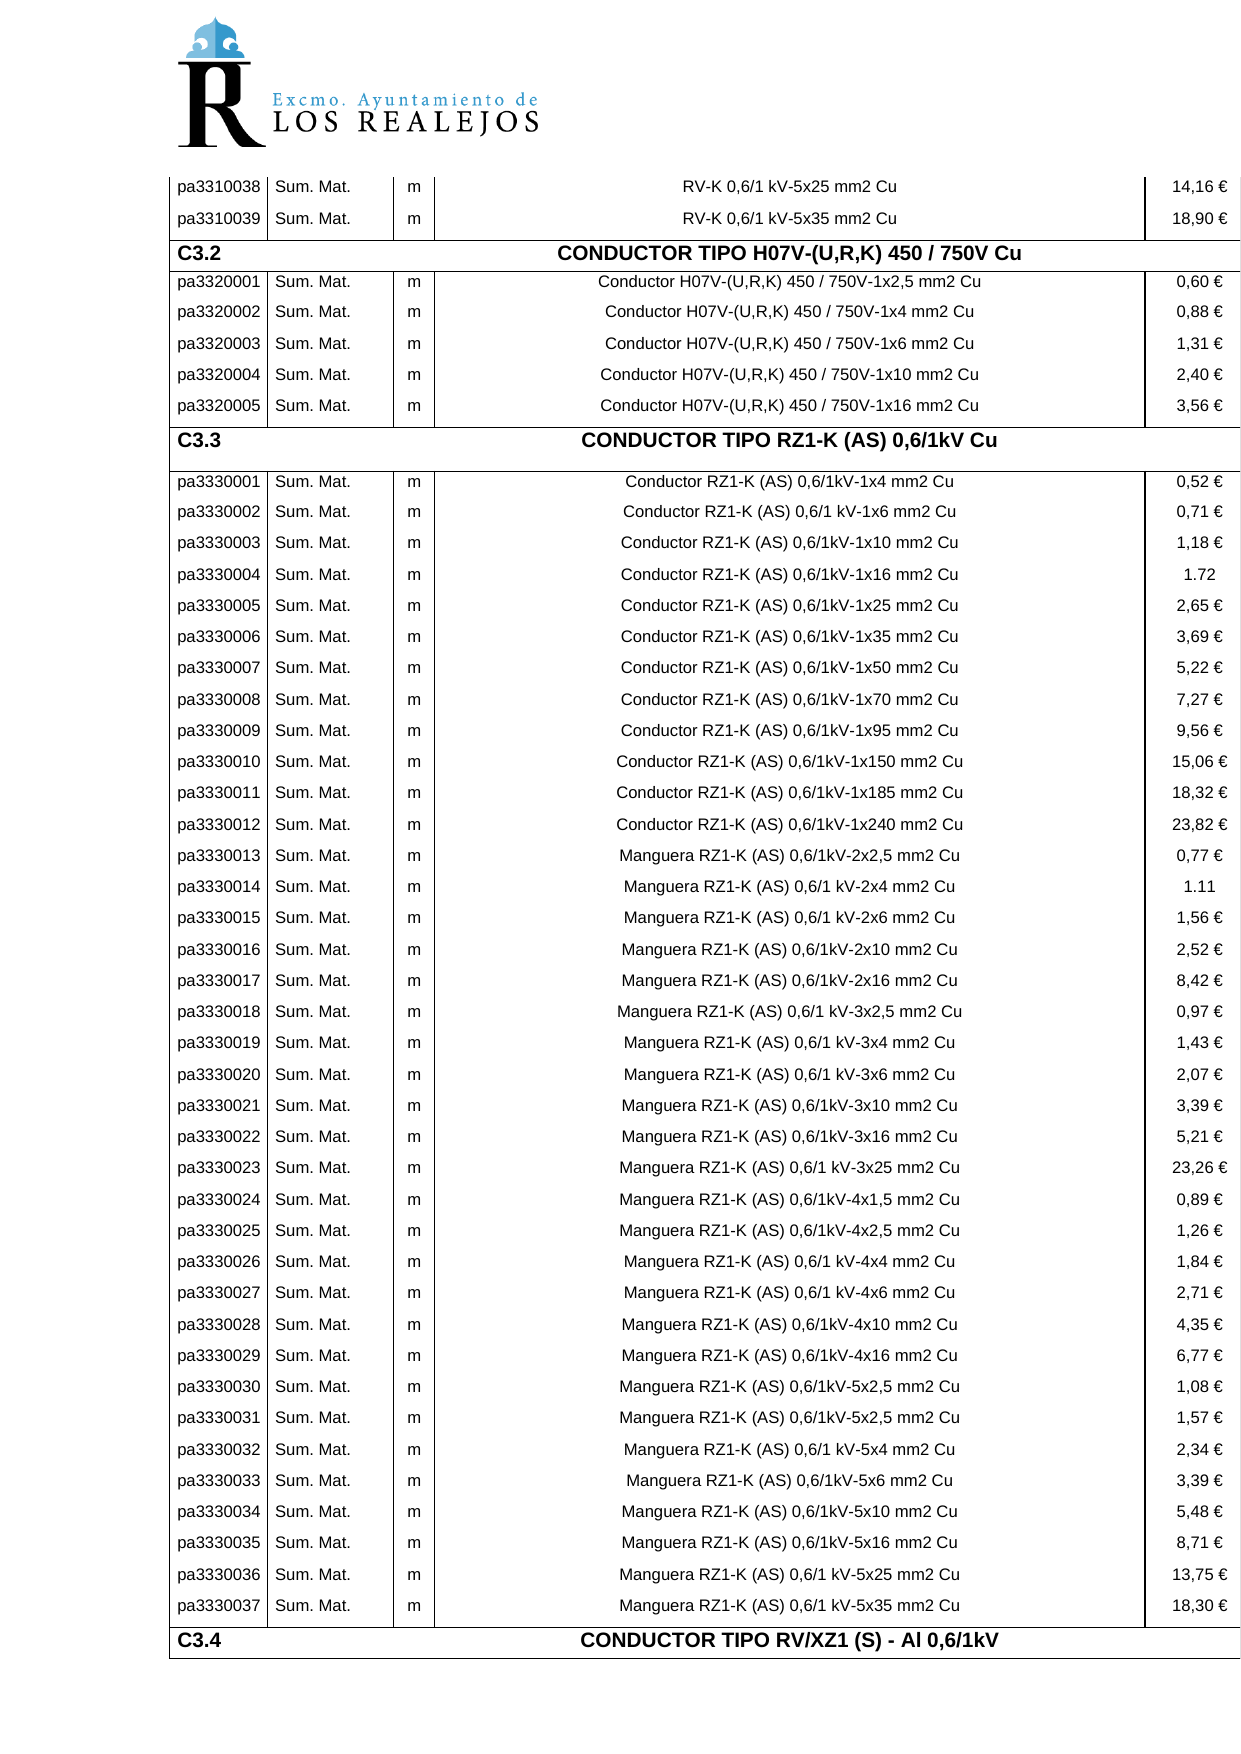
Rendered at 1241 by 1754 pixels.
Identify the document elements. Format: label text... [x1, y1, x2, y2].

table_cell Sum. Mat. [268, 971, 393, 1002]
table_cell Conductor RZ1-K (AS) 0,6/1kV-1x70 mm2 Cu [435, 689, 1144, 721]
table_cell [1145, 241, 1240, 271]
table_cell Manguera RZ1-K (AS) 0,6/1 kV-3x25 mm2 Cu [435, 1158, 1144, 1189]
table_cell Sum. Mat. [268, 1346, 393, 1377]
table_cell 0,52 € [1146, 472, 1240, 502]
table_cell Sum. Mat. [268, 334, 393, 365]
table_cell m [394, 971, 434, 1002]
table_cell 1,84 € [1146, 1252, 1240, 1283]
table_cell Manguera RZ1-K (AS) 0,6/1kV-2x10 mm2 Cu [435, 939, 1144, 971]
table_cell RV-K 0,6/1 kV-5x35 mm2 Cu [435, 209, 1144, 240]
table_cell C3.3 [170, 428, 268, 471]
table_cell Sum. Mat. [268, 877, 393, 908]
table_cell 1,43 € [1146, 1033, 1240, 1064]
table_cell pa3310038 [170, 177, 267, 208]
table_cell pa3330020 [170, 1064, 267, 1096]
table_cell CONDUCTOR TIPO RZ1-K (AS) 0,6/1kV Cu [434, 428, 1145, 471]
table_cell 3,39 € [1146, 1096, 1240, 1127]
table_cell pa3320002 [170, 302, 267, 333]
table_cell pa3330027 [170, 1283, 267, 1314]
table_cell Sum. Mat. [268, 1252, 393, 1283]
table_cell 1,57 € [1146, 1408, 1240, 1439]
table_cell m [394, 1471, 434, 1502]
table_cell pa3330025 [170, 1221, 267, 1252]
table_cell RV-K 0,6/1 kV-5x25 mm2 Cu [435, 177, 1144, 208]
table_cell m [394, 846, 434, 877]
table_cell m [394, 1502, 434, 1533]
table_cell Sum. Mat. [268, 1408, 393, 1439]
table_cell Sum. Mat. [268, 272, 393, 302]
table_cell 1,31 € [1146, 334, 1240, 365]
table_cell m [394, 658, 434, 689]
table_cell 8,42 € [1146, 971, 1240, 1002]
table_cell Sum. Mat. [268, 627, 393, 658]
table_cell m [394, 1439, 434, 1471]
table_cell m [394, 396, 434, 427]
table_cell m [394, 814, 434, 846]
table_cell m [394, 1127, 434, 1158]
table_cell pa3330006 [170, 627, 267, 658]
table_cell m [394, 533, 434, 564]
table_cell pa3330031 [170, 1408, 267, 1439]
table_cell pa3330032 [170, 1439, 267, 1471]
table_cell Sum. Mat. [268, 752, 393, 783]
table_cell 1,18 € [1146, 533, 1240, 564]
table_cell Conductor RZ1-K (AS) 0,6/1kV-1x95 mm2 Cu [435, 721, 1144, 752]
table_cell [1145, 1628, 1240, 1658]
table_cell Manguera RZ1-K (AS) 0,6/1kV-5x10 mm2 Cu [435, 1502, 1144, 1533]
table_cell Sum. Mat. [268, 302, 393, 333]
table_cell Sum. Mat. [268, 939, 393, 971]
table_cell 6,77 € [1146, 1346, 1240, 1377]
table_cell Sum. Mat. [268, 814, 393, 846]
table_cell Manguera RZ1-K (AS) 0,6/1kV-2x2,5 mm2 Cu [435, 846, 1144, 877]
table_cell Manguera RZ1-K (AS) 0,6/1 kV-3x2,5 mm2 Cu [435, 1002, 1144, 1033]
table_cell Conductor H07V-(U,R,K) 450 / 750V-1x10 mm2 Cu [435, 365, 1144, 396]
table_cell Sum. Mat. [268, 846, 393, 877]
table_cell 23,82 € [1146, 814, 1240, 846]
table_cell 23,26 € [1146, 1158, 1240, 1189]
table_cell Conductor RZ1-K (AS) 0,6/1kV-1x50 mm2 Cu [435, 658, 1144, 689]
table_cell Sum. Mat. [268, 908, 393, 939]
table_cell Sum. Mat. [268, 472, 393, 502]
table_cell Conductor RZ1-K (AS) 0,6/1kV-1x35 mm2 Cu [435, 627, 1144, 658]
table_cell Sum. Mat. [268, 1127, 393, 1158]
table_cell Conductor RZ1-K (AS) 0,6/1kV-1x25 mm2 Cu [435, 596, 1144, 627]
table_cell Sum. Mat. [268, 1283, 393, 1314]
table_cell m [394, 209, 434, 240]
table_cell [394, 1628, 434, 1658]
table_cell Manguera RZ1-K (AS) 0,6/1kV-3x16 mm2 Cu [435, 1127, 1144, 1158]
table_cell m [394, 627, 434, 658]
table_cell Sum. Mat. [268, 1064, 393, 1096]
table_cell 7,27 € [1146, 689, 1240, 721]
table_cell Manguera RZ1-K (AS) 0,6/1 kV-2x4 mm2 Cu [435, 877, 1144, 908]
table_cell Sum. Mat. [268, 1033, 393, 1064]
table_cell C3.2 [170, 241, 268, 271]
table_cell m [394, 1533, 434, 1564]
table_cell m [394, 1096, 434, 1127]
table_cell Conductor RZ1-K (AS) 0,6/1 kV-1x6 mm2 Cu [435, 502, 1144, 533]
table_cell m [394, 783, 434, 814]
table_cell m [394, 564, 434, 596]
table_cell m [394, 1221, 434, 1252]
table_cell m [394, 721, 434, 752]
table_cell pa3330011 [170, 783, 267, 814]
table_cell 14,16 € [1146, 177, 1240, 208]
table_cell pa3330008 [170, 689, 267, 721]
table_cell 15,06 € [1146, 752, 1240, 783]
table_cell pa3320001 [170, 272, 267, 302]
table_cell m [394, 1189, 434, 1221]
table_cell m [394, 1346, 434, 1377]
table_cell m [394, 1033, 434, 1064]
table_cell Sum. Mat. [268, 1002, 393, 1033]
table_cell 0,71 € [1146, 502, 1240, 533]
table_cell 8,71 € [1146, 1533, 1240, 1564]
table_cell 1,08 € [1146, 1377, 1240, 1408]
table_cell Conductor RZ1-K (AS) 0,6/1kV-1x185 mm2 Cu [435, 783, 1144, 814]
table_cell pa3330029 [170, 1346, 267, 1377]
table_cell Manguera RZ1-K (AS) 0,6/1 kV-4x4 mm2 Cu [435, 1252, 1144, 1283]
table_cell 18,30 € [1146, 1596, 1240, 1627]
table_cell Conductor RZ1-K (AS) 0,6/1kV-1x16 mm2 Cu [435, 564, 1144, 596]
table_cell m [394, 1252, 434, 1283]
table_cell Sum. Mat. [268, 658, 393, 689]
table_cell [268, 241, 394, 271]
table_cell Manguera RZ1-K (AS) 0,6/1kV-3x10 mm2 Cu [435, 1096, 1144, 1127]
table_cell Conductor H07V-(U,R,K) 450 / 750V-1x16 mm2 Cu [435, 396, 1144, 427]
table_cell [394, 428, 434, 471]
table_cell 0,60 € [1146, 272, 1240, 302]
table_cell C3.4 [170, 1628, 268, 1658]
table_cell 2,07 € [1146, 1064, 1240, 1096]
table_cell [394, 241, 434, 271]
table_cell Sum. Mat. [268, 1596, 393, 1627]
table_cell Sum. Mat. [268, 1189, 393, 1221]
table_cell Manguera RZ1-K (AS) 0,6/1 kV-4x6 mm2 Cu [435, 1283, 1144, 1314]
table_cell Manguera RZ1-K (AS) 0,6/1 kV-3x6 mm2 Cu [435, 1064, 1144, 1096]
table_cell Sum. Mat. [268, 721, 393, 752]
table_cell Sum. Mat. [268, 783, 393, 814]
table_cell Conductor RZ1-K (AS) 0,6/1kV-1x150 mm2 Cu [435, 752, 1144, 783]
table_cell 2,52 € [1146, 939, 1240, 971]
table_cell 1.72 [1146, 564, 1240, 596]
table_cell Sum. Mat. [268, 502, 393, 533]
table_cell 5,21 € [1146, 1127, 1240, 1158]
table_cell Sum. Mat. [268, 1377, 393, 1408]
table_cell 1.11 [1146, 877, 1240, 908]
table_cell Sum. Mat. [268, 564, 393, 596]
table_cell Conductor H07V-(U,R,K) 450 / 750V-1x4 mm2 Cu [435, 302, 1144, 333]
table_cell 2,71 € [1146, 1283, 1240, 1314]
table_cell 5,22 € [1146, 658, 1240, 689]
table_cell m [394, 1408, 434, 1439]
table_cell pa3330026 [170, 1252, 267, 1283]
table_cell 13,75 € [1146, 1564, 1240, 1596]
table_cell Manguera RZ1-K (AS) 0,6/1 kV-5x25 mm2 Cu [435, 1564, 1144, 1596]
table_cell CONDUCTOR TIPO RV/XZ1 (S) - Al 0,6/1kV [434, 1628, 1145, 1658]
table_cell Manguera RZ1-K (AS) 0,6/1kV-5x2,5 mm2 Cu [435, 1408, 1144, 1439]
table_cell pa3320004 [170, 365, 267, 396]
table_cell [268, 1628, 394, 1658]
table_cell pa3330013 [170, 846, 267, 877]
table_cell Sum. Mat. [268, 689, 393, 721]
table_cell pa3330035 [170, 1533, 267, 1564]
table_cell Sum. Mat. [268, 177, 393, 208]
table_cell pa3320003 [170, 334, 267, 365]
table_cell m [394, 1002, 434, 1033]
table_cell m [394, 1564, 434, 1596]
table_cell pa3330012 [170, 814, 267, 846]
table_cell Manguera RZ1-K (AS) 0,6/1 kV-3x4 mm2 Cu [435, 1033, 1144, 1064]
table_cell m [394, 596, 434, 627]
table_cell m [394, 1283, 434, 1314]
table_cell pa3330021 [170, 1096, 267, 1127]
table_cell Sum. Mat. [268, 1533, 393, 1564]
table_cell pa3330024 [170, 1189, 267, 1221]
table_cell Sum. Mat. [268, 209, 393, 240]
table_cell Sum. Mat. [268, 533, 393, 564]
table_cell 2,40 € [1146, 365, 1240, 396]
table_cell pa3320005 [170, 396, 267, 427]
table_cell m [394, 1158, 434, 1189]
table_cell m [394, 752, 434, 783]
table_cell Conductor H07V-(U,R,K) 450 / 750V-1x6 mm2 Cu [435, 334, 1144, 365]
table_cell 2,34 € [1146, 1439, 1240, 1471]
table_cell Manguera RZ1-K (AS) 0,6/1kV-2x16 mm2 Cu [435, 971, 1144, 1002]
table_cell Manguera RZ1-K (AS) 0,6/1kV-5x2,5 mm2 Cu [435, 1377, 1144, 1408]
table_cell pa3330023 [170, 1158, 267, 1189]
table_cell pa3330010 [170, 752, 267, 783]
table_cell m [394, 365, 434, 396]
table_cell pa3330015 [170, 908, 267, 939]
table_cell m [394, 502, 434, 533]
table_cell 3,69 € [1146, 627, 1240, 658]
table_cell pa3330005 [170, 596, 267, 627]
table_cell 3,56 € [1146, 396, 1240, 427]
table_cell 18,32 € [1146, 783, 1240, 814]
table_cell m [394, 1377, 434, 1408]
table_cell Manguera RZ1-K (AS) 0,6/1kV-4x16 mm2 Cu [435, 1346, 1144, 1377]
table_cell Conductor RZ1-K (AS) 0,6/1kV-1x10 mm2 Cu [435, 533, 1144, 564]
table_cell 3,39 € [1146, 1471, 1240, 1502]
table_cell Sum. Mat. [268, 396, 393, 427]
table_cell Sum. Mat. [268, 1471, 393, 1502]
table_cell Manguera RZ1-K (AS) 0,6/1 kV-5x4 mm2 Cu [435, 1439, 1144, 1471]
table_cell pa3330019 [170, 1033, 267, 1064]
table_cell Sum. Mat. [268, 1564, 393, 1596]
table_cell [1145, 428, 1240, 471]
table_cell m [394, 272, 434, 302]
table_cell 18,90 € [1146, 209, 1240, 240]
table_cell pa3330028 [170, 1314, 267, 1346]
table_cell 0,88 € [1146, 302, 1240, 333]
table_cell m [394, 1064, 434, 1096]
table_cell Manguera RZ1-K (AS) 0,6/1kV-5x6 mm2 Cu [435, 1471, 1144, 1502]
table_cell m [394, 177, 434, 208]
table_cell pa3330002 [170, 502, 267, 533]
table_cell pa3330036 [170, 1564, 267, 1596]
table_cell Sum. Mat. [268, 365, 393, 396]
table_cell pa3330030 [170, 1377, 267, 1408]
table_cell Sum. Mat. [268, 1158, 393, 1189]
table_cell Manguera RZ1-K (AS) 0,6/1kV-4x10 mm2 Cu [435, 1314, 1144, 1346]
table_cell 9,56 € [1146, 721, 1240, 752]
table_cell pa3330037 [170, 1596, 267, 1627]
table_cell m [394, 1314, 434, 1346]
table_cell pa3330018 [170, 1002, 267, 1033]
table_cell 0,89 € [1146, 1189, 1240, 1221]
table_cell 0,77 € [1146, 846, 1240, 877]
table_cell pa3330001 [170, 472, 267, 502]
table_cell CONDUCTOR TIPO H07V-(U,R,K) 450 / 750V Cu [434, 241, 1145, 271]
table_cell m [394, 908, 434, 939]
table_cell m [394, 939, 434, 971]
table_cell pa3330022 [170, 1127, 267, 1158]
table_cell m [394, 472, 434, 502]
table_cell Manguera RZ1-K (AS) 0,6/1 kV-2x6 mm2 Cu [435, 908, 1144, 939]
table_cell Conductor RZ1-K (AS) 0,6/1kV-1x240 mm2 Cu [435, 814, 1144, 846]
table_cell pa3330033 [170, 1471, 267, 1502]
table_cell Sum. Mat. [268, 1314, 393, 1346]
table_cell Manguera RZ1-K (AS) 0,6/1 kV-5x35 mm2 Cu [435, 1596, 1144, 1627]
table_cell 1,26 € [1146, 1221, 1240, 1252]
table_cell Sum. Mat. [268, 1502, 393, 1533]
table_cell pa3330009 [170, 721, 267, 752]
table_cell pa3330007 [170, 658, 267, 689]
table_cell m [394, 334, 434, 365]
table_cell 4,35 € [1146, 1314, 1240, 1346]
table_cell pa3330003 [170, 533, 267, 564]
table_cell Sum. Mat. [268, 1439, 393, 1471]
table_cell m [394, 1596, 434, 1627]
table_cell pa3330017 [170, 971, 267, 1002]
table_cell Conductor RZ1-K (AS) 0,6/1kV-1x4 mm2 Cu [435, 472, 1144, 502]
table_cell pa3330014 [170, 877, 267, 908]
table_cell Manguera RZ1-K (AS) 0,6/1kV-4x1,5 mm2 Cu [435, 1189, 1144, 1221]
table_cell pa3310039 [170, 209, 267, 240]
table_cell Sum. Mat. [268, 596, 393, 627]
table_cell [268, 428, 394, 471]
table_cell 0,97 € [1146, 1002, 1240, 1033]
table_cell Manguera RZ1-K (AS) 0,6/1kV-5x16 mm2 Cu [435, 1533, 1144, 1564]
table_cell 2,65 € [1146, 596, 1240, 627]
table_cell Conductor H07V-(U,R,K) 450 / 750V-1x2,5 mm2 Cu [435, 272, 1144, 302]
table_cell pa3330034 [170, 1502, 267, 1533]
table_cell m [394, 302, 434, 333]
table_cell pa3330004 [170, 564, 267, 596]
table_cell Sum. Mat. [268, 1096, 393, 1127]
table_cell m [394, 689, 434, 721]
table_cell m [394, 877, 434, 908]
table_cell 1,56 € [1146, 908, 1240, 939]
table_cell pa3330016 [170, 939, 267, 971]
table_cell Sum. Mat. [268, 1221, 393, 1252]
table_cell Manguera RZ1-K (AS) 0,6/1kV-4x2,5 mm2 Cu [435, 1221, 1144, 1252]
table_cell 5,48 € [1146, 1502, 1240, 1533]
